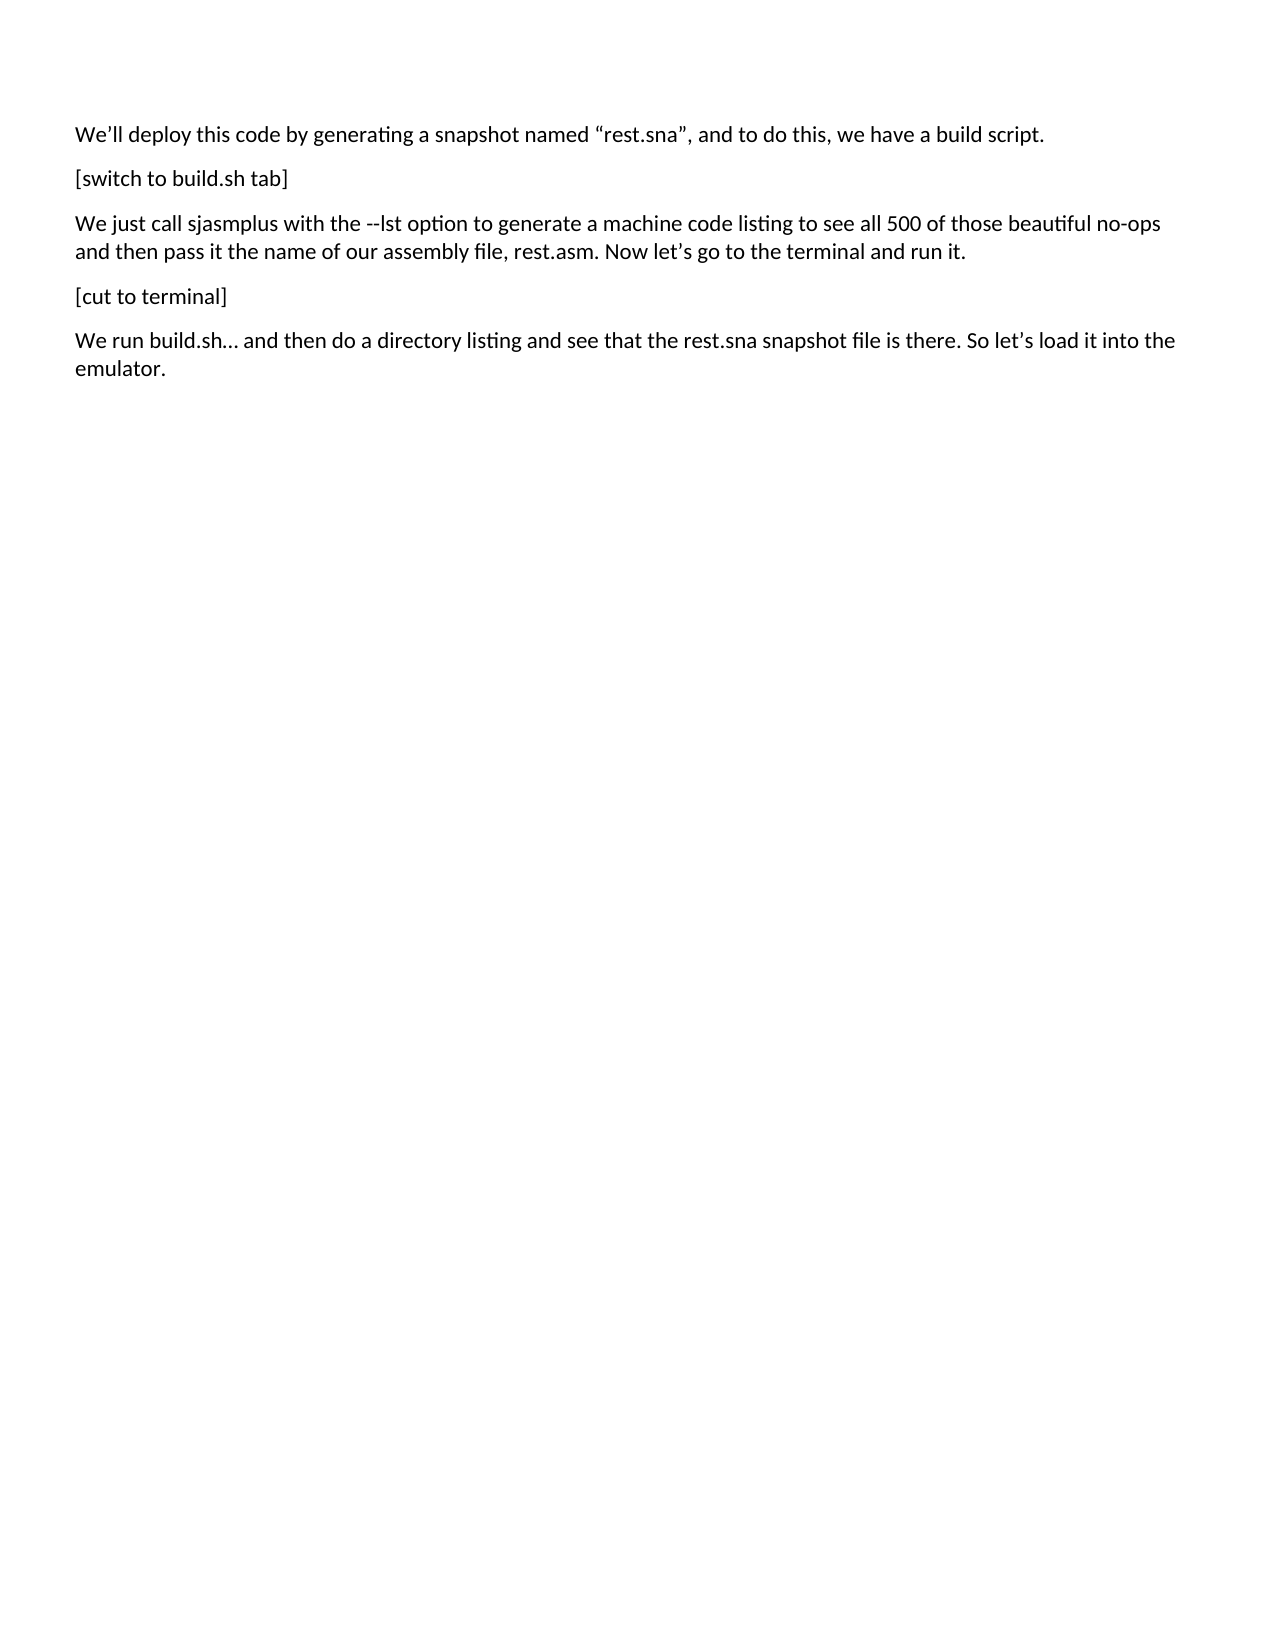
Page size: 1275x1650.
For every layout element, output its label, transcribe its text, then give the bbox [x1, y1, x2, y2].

text We just call sjasmplus with the --lst option to generate a machine code listing to see all 500 of those beautiful no-ops and then pass it the name of our assembly file, rest.asm. Now let’s go to the terminal and run it. [75, 209, 1200, 265]
text We run build.sh… and then do a directory listing and see that the rest.sna snapshot file is there. So let’s load it into the emulator. [75, 326, 1200, 382]
text We’ll deploy this code by generating a snapshot named “rest.sna”, and to do this, we have a build script. [75, 120, 1200, 148]
text [cut to terminal] [75, 282, 1200, 310]
text [switch to build.sh tab] [75, 164, 1200, 192]
